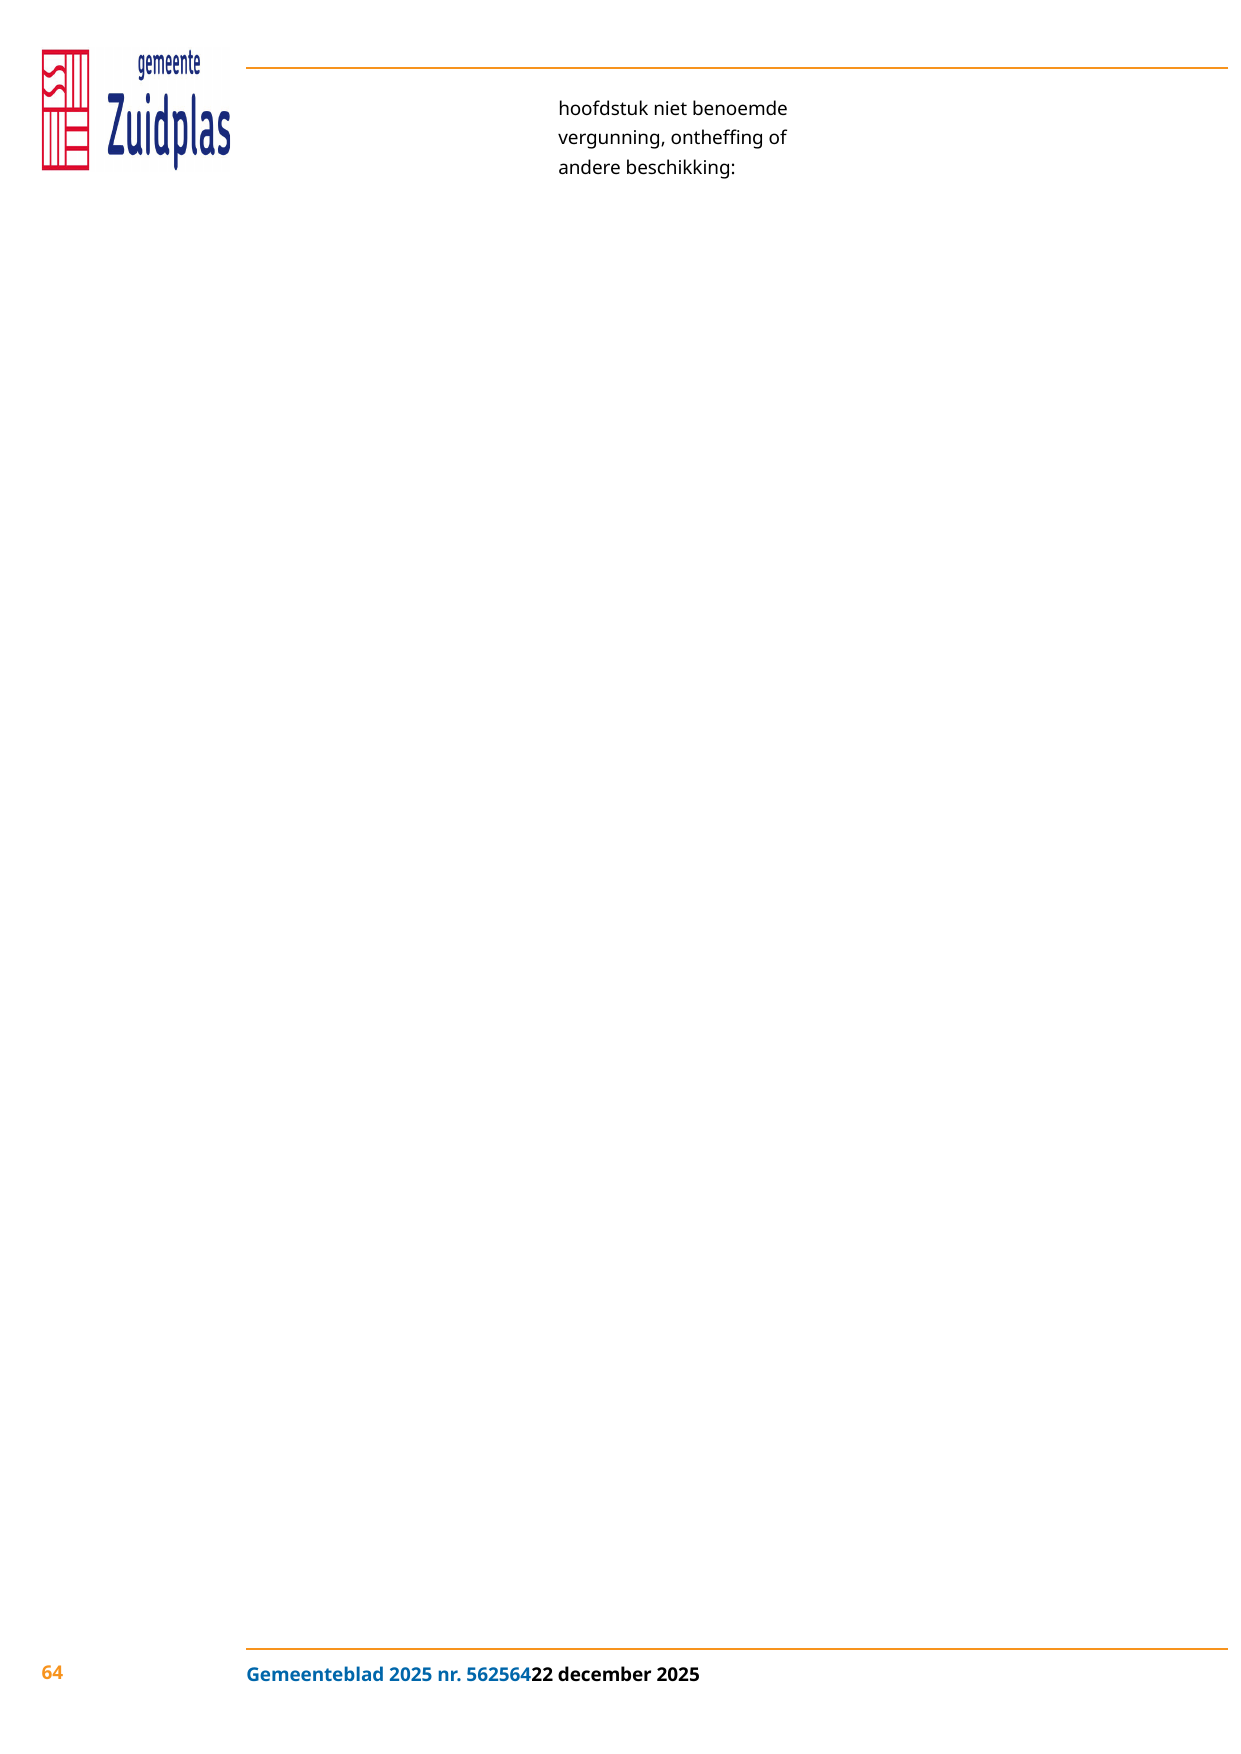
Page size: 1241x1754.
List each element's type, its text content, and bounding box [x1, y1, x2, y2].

table_cell [248, 95, 403, 180]
table_cell [841, 95, 996, 180]
table_cell [403, 95, 558, 180]
table_cell [996, 95, 1152, 180]
table_cell hoofdstuk niet benoemde vergunning, ontheffing of andere beschikking: [558, 95, 841, 180]
picture [41, 47, 231, 172]
